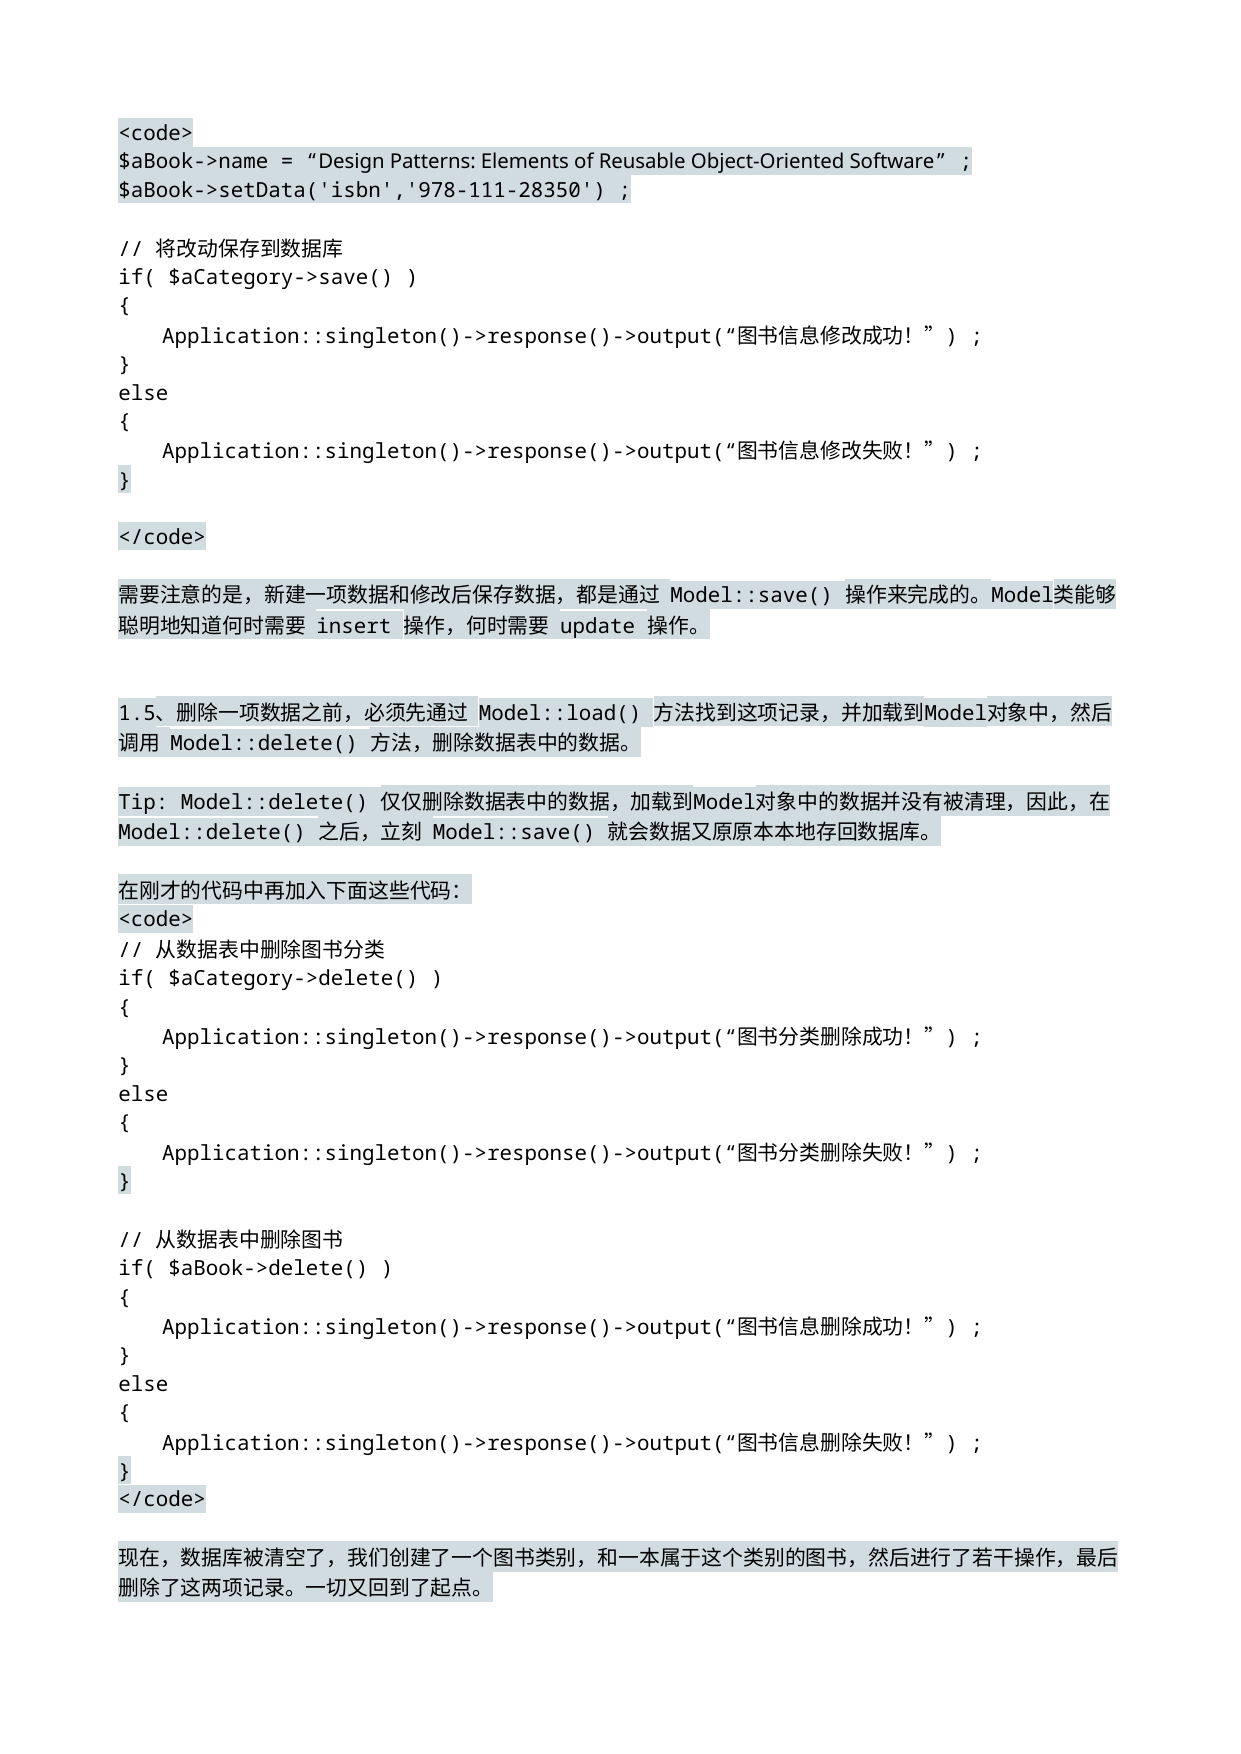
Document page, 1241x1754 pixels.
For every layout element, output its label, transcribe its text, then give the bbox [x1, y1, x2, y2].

text { [118, 1397, 1122, 1426]
text <code> [118, 904, 1122, 933]
text Application::singleton()->response()->output(“图书分类删除成功！”) ; [118, 1020, 1122, 1051]
text } [118, 1341, 1122, 1369]
text } [118, 465, 1122, 493]
text // 从数据表中删除图书 [118, 1223, 1122, 1253]
text Application::singleton()->response()->output(“图书信息修改成功！”) ; [118, 319, 1122, 349]
text else [118, 1079, 1122, 1107]
text if( $aBook->delete() ) [118, 1253, 1122, 1282]
text else [118, 378, 1122, 406]
text $aBook->name = “Design Patterns: Elements of Reusable Object-Oriented Software” ; [118, 147, 1122, 175]
text if( $aCategory->save() ) [118, 262, 1122, 291]
text } [118, 1456, 1122, 1484]
text Application::singleton()->response()->output(“图书分类删除失败！”) ; [118, 1136, 1122, 1166]
text 现在，数据库被清空了，我们创建了一个图书类别，和一本属于这个类别的图书，然后进行了若干操作，最后删除了这两项记录。一切又回到了起点。 [118, 1541, 1122, 1602]
text } [118, 1166, 1122, 1194]
text // 将改动保存到数据库 [118, 232, 1122, 262]
text Tip: Model::delete() 仅仅删除数据表中的数据，加载到Model对象中的数据并没有被清理，因此，在Model::delete() 之后，立刻 Model::save() 就会数据又原原本本地存回数据库。 [118, 785, 1122, 846]
text 1.5、删除一项数据之前，必须先通过 Model::load() 方法找到这项记录，并加载到Model对象中，然后调用 Model::delete() 方法，删除数据表中的数据。 [118, 696, 1122, 757]
text Application::singleton()->response()->output(“图书信息删除成功！”) ; [118, 1310, 1122, 1341]
text } [118, 1051, 1122, 1079]
text <code> [118, 118, 1122, 147]
text $aBook->setData('isbn','978-111-28350') ; [118, 175, 1122, 203]
text Application::singleton()->response()->output(“图书信息修改失败！”) ; [118, 435, 1122, 465]
text { [118, 992, 1122, 1020]
text else [118, 1369, 1122, 1397]
text if( $aCategory->delete() ) [118, 963, 1122, 992]
text 在刚才的代码中再加入下面这些代码： [118, 874, 1122, 904]
text 需要注意的是，新建一项数据和修改后保存数据，都是通过 Model::save() 操作来完成的。Model类能够聪明地知道何时需要 insert 操作，何时需要 update 操作。 [118, 579, 1122, 639]
text </code> [118, 522, 1122, 550]
text </code> [118, 1484, 1122, 1513]
text { [118, 406, 1122, 435]
text Application::singleton()->response()->output(“图书信息删除失败！”) ; [118, 1426, 1122, 1456]
text { [118, 1107, 1122, 1136]
text { [118, 291, 1122, 319]
text // 从数据表中删除图书分类 [118, 933, 1122, 963]
text { [118, 1282, 1122, 1310]
text } [118, 349, 1122, 378]
